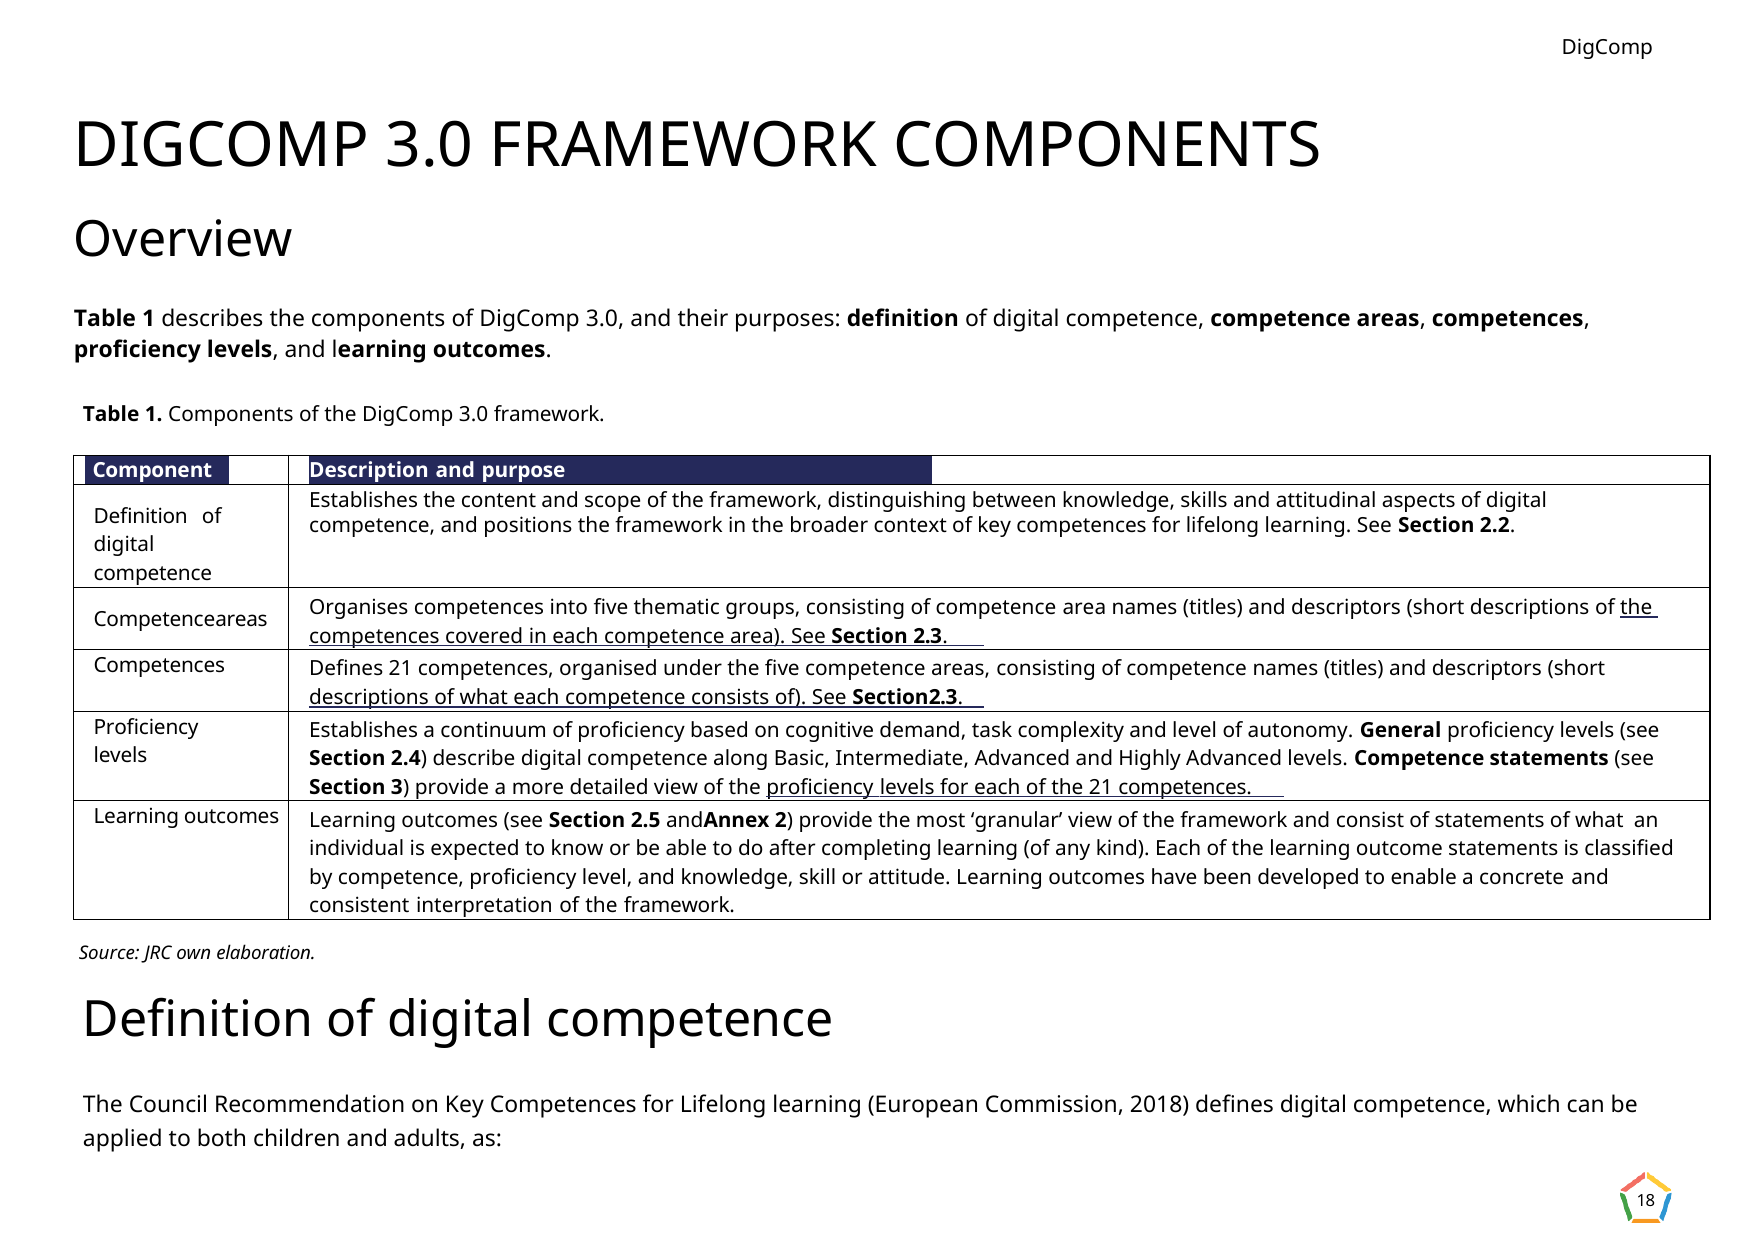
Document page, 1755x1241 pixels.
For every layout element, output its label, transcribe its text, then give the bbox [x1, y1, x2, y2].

table_cell Definition of digital competence [74, 485, 288, 587]
table_cell Establishes the content and scope of the framework, distinguishing between knowledge, skills and attitudinal aspects of digital competence, and positions the framework in the broader context of key competences for lifelong learning. See Section 2.2. [289, 485, 1709, 587]
table_cell Defines 21 competences, organised under the five competence areas, consisting of competence names (titles) and descriptors (short descriptions of what each competence consists of). See Section2.3. [289, 650, 1709, 711]
table_cell Learning outcomes (see Section 2.5 andAnnex 2) provide the most ‘granular’ view of the framework and consist of statements of what an individual is expected to know or be able to do after completing learning (of any kind). Each of the learning outcome statements is classified by competence, proficiency level, and knowledge, skill or attitude. Learning outcomes have been developed to enable a concrete and consistent interpretation of the framework. [289, 801, 1709, 919]
subtitle DIGCOMP 3.0 FRAMEWORK COMPONENTS [74, 99, 1710, 184]
subtitle Overview [74, 202, 1710, 271]
table_cell Organises competences into five thematic groups, consisting of competence area names (titles) and descriptors (short descriptions of the competences covered in each competence area). See Section 2.3. [289, 588, 1709, 649]
table_cell Learning outcomes [74, 801, 288, 919]
table_cell Competences [74, 650, 288, 711]
table_cell Proficiency levels [74, 712, 288, 800]
subtitle Definition of digital competence [83, 983, 1710, 1051]
table_header Component [74, 456, 288, 484]
table_cell Establishes a continuum of proficiency based on cognitive demand, task complexity and level of autonomy. General proficiency levels (see Section 2.4) describe digital competence along Basic, Intermediate, Advanced and Highly Advanced levels. Competence statements (see Section 3) provide a more detailed view of the proficiency levels for each of the 21 competences. [289, 712, 1709, 800]
text The Council Recommendation on Key Competences for Lifelong learning (European Commission, 2018) defines digital competence, which can be applied to both children and adults, as: [83, 1088, 1671, 1153]
table_cell Competenceareas [74, 588, 288, 649]
table_header Description and purpose [289, 456, 1709, 484]
text Table 1 describes the components of DigComp 3.0, and their purposes: definition of digital competence, competence areas, competences, proficiency levels, and learning outcomes. [74, 302, 1710, 364]
text Table 1. Components of the DigComp 3.0 framework. [83, 399, 1710, 428]
text Source: JRC own elaboration. [78, 939, 1710, 965]
